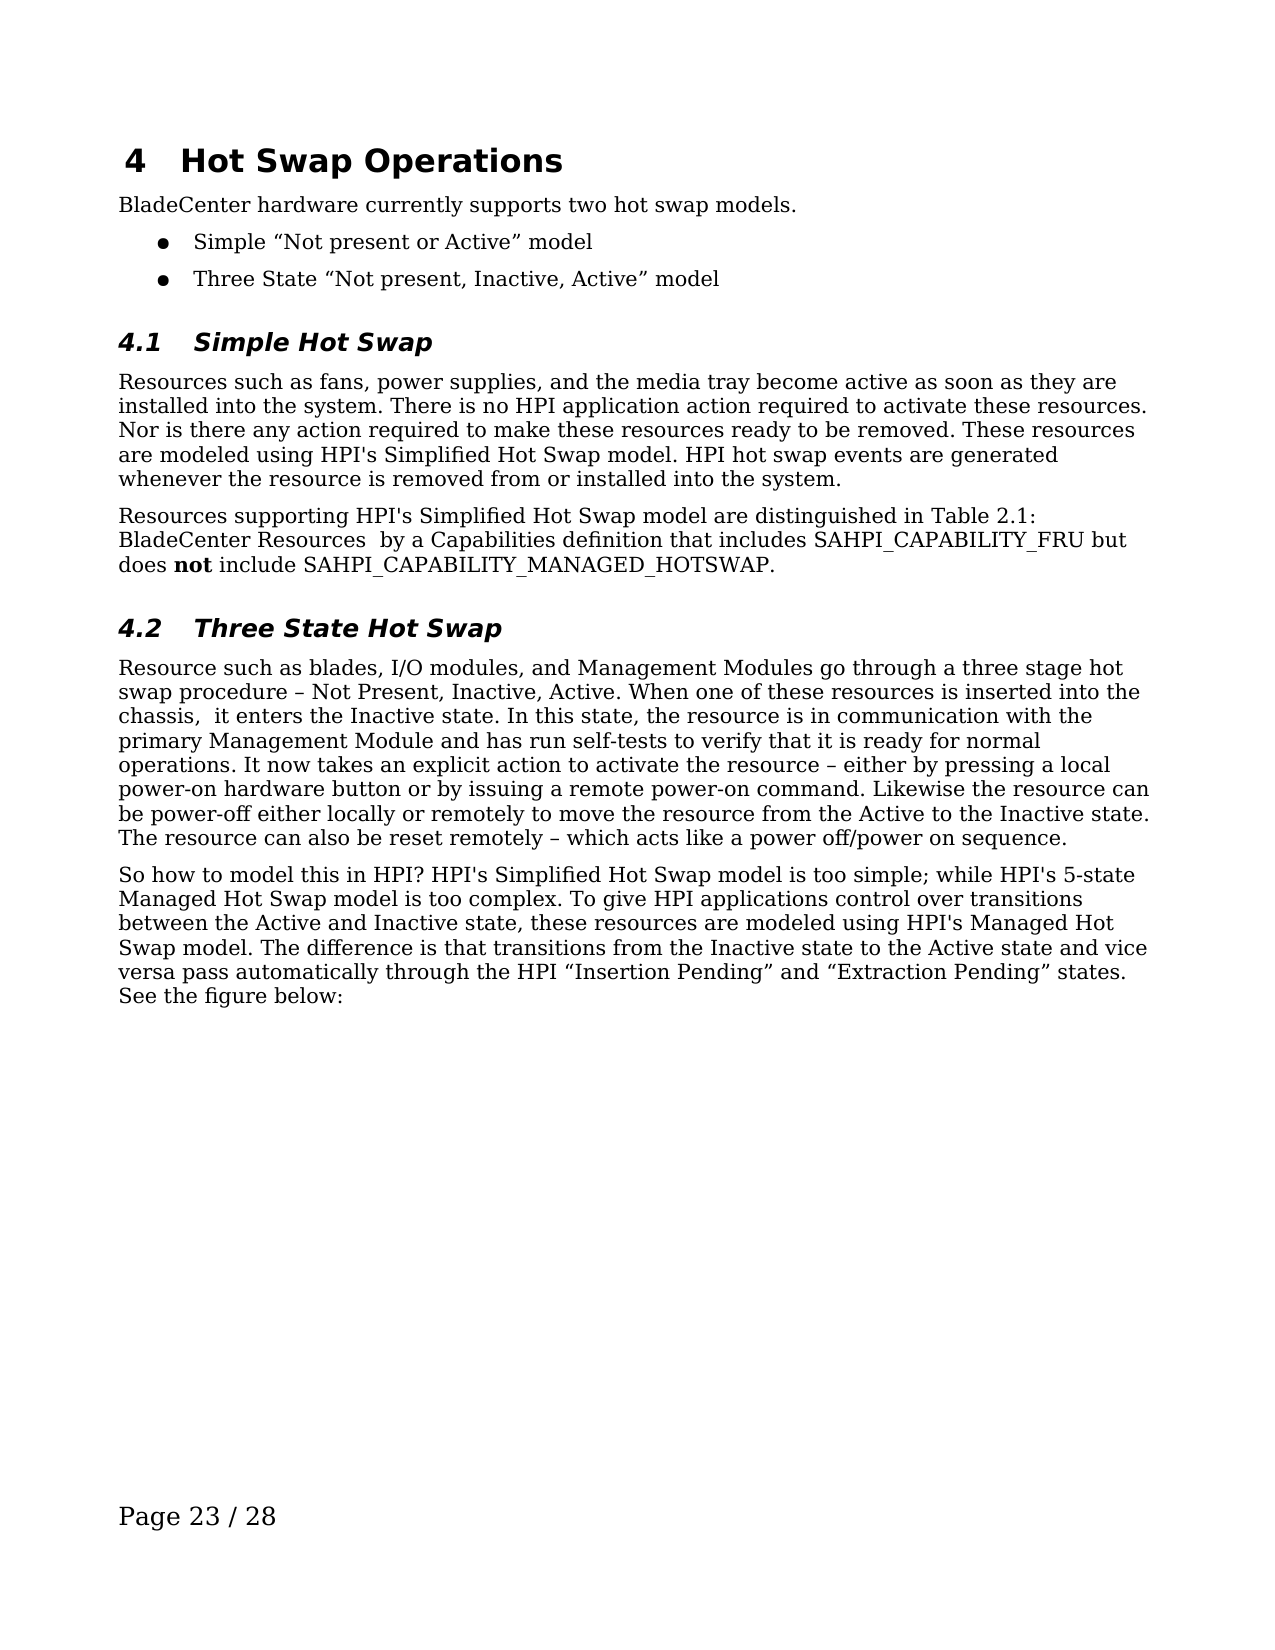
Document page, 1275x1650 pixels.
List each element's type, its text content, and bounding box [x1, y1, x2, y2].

text Resource such as blades, I/O modules, and Management Modules go through a three stage hot swap procedure – Not Present, Inactive, Active. When one of these resources is inserted into the chassis, it enters the Inactive state. In this state, the resource is in communication with the primary Management Module and has run self-tests to verify that it is ready for normal operations. It now takes an explicit action to activate the resource – either by pressing a local power-on hardware button or by issuing a remote power-on command. Likewise the resource can be power-off either locally or remotely to move the resource from the Active to the Inactive state. The resource can also be reset remotely – which acts like a power off/power on sequence. [118, 656, 1157, 850]
text Resources such as fans, power supplies, and the media tray become active as soon as they are installed into the system. There is no HPI application action required to activate these resources. Nor is there any action required to make these resources ready to be removed. These resources are modeled using HPI's Simplified Hot Swap model. HPI hot swap events are generated whenever the resource is removed from or installed into the system. [118, 370, 1157, 491]
subtitle Simple Hot Swap [118, 328, 1157, 357]
subtitle Three State Hot Swap [118, 614, 1157, 643]
list Simple “Not present or Active” model [156, 230, 1157, 254]
text Resources supporting HPI's Simplified Hot Swap model are distinguished in Table 2.1: BladeCenter Resources by a Capabilities definition that includes SAHPI_CAPABILITY_FRU but does not include SAHPI_CAPABILITY_MANAGED_HOTSWAP. [118, 504, 1157, 577]
text So how to model this in HPI? HPI's Simplified Hot Swap model is too simple; while HPI's 5-state Managed Hot Swap model is too complex. To give HPI applications control over transitions between the Active and Inactive state, these resources are modeled using HPI's Managed Hot Swap model. The difference is that transitions from the Inactive state to the Active state and vice versa pass automatically through the HPI “Insertion Pending” and “Extraction Pending” states. See the figure below: [118, 863, 1157, 1008]
subtitle Hot Swap Operations [118, 143, 1157, 181]
text BladeCenter hardware currently supports two hot swap models. [118, 193, 1157, 217]
list Three State “Not present, Inactive, Active” model [156, 267, 1157, 291]
